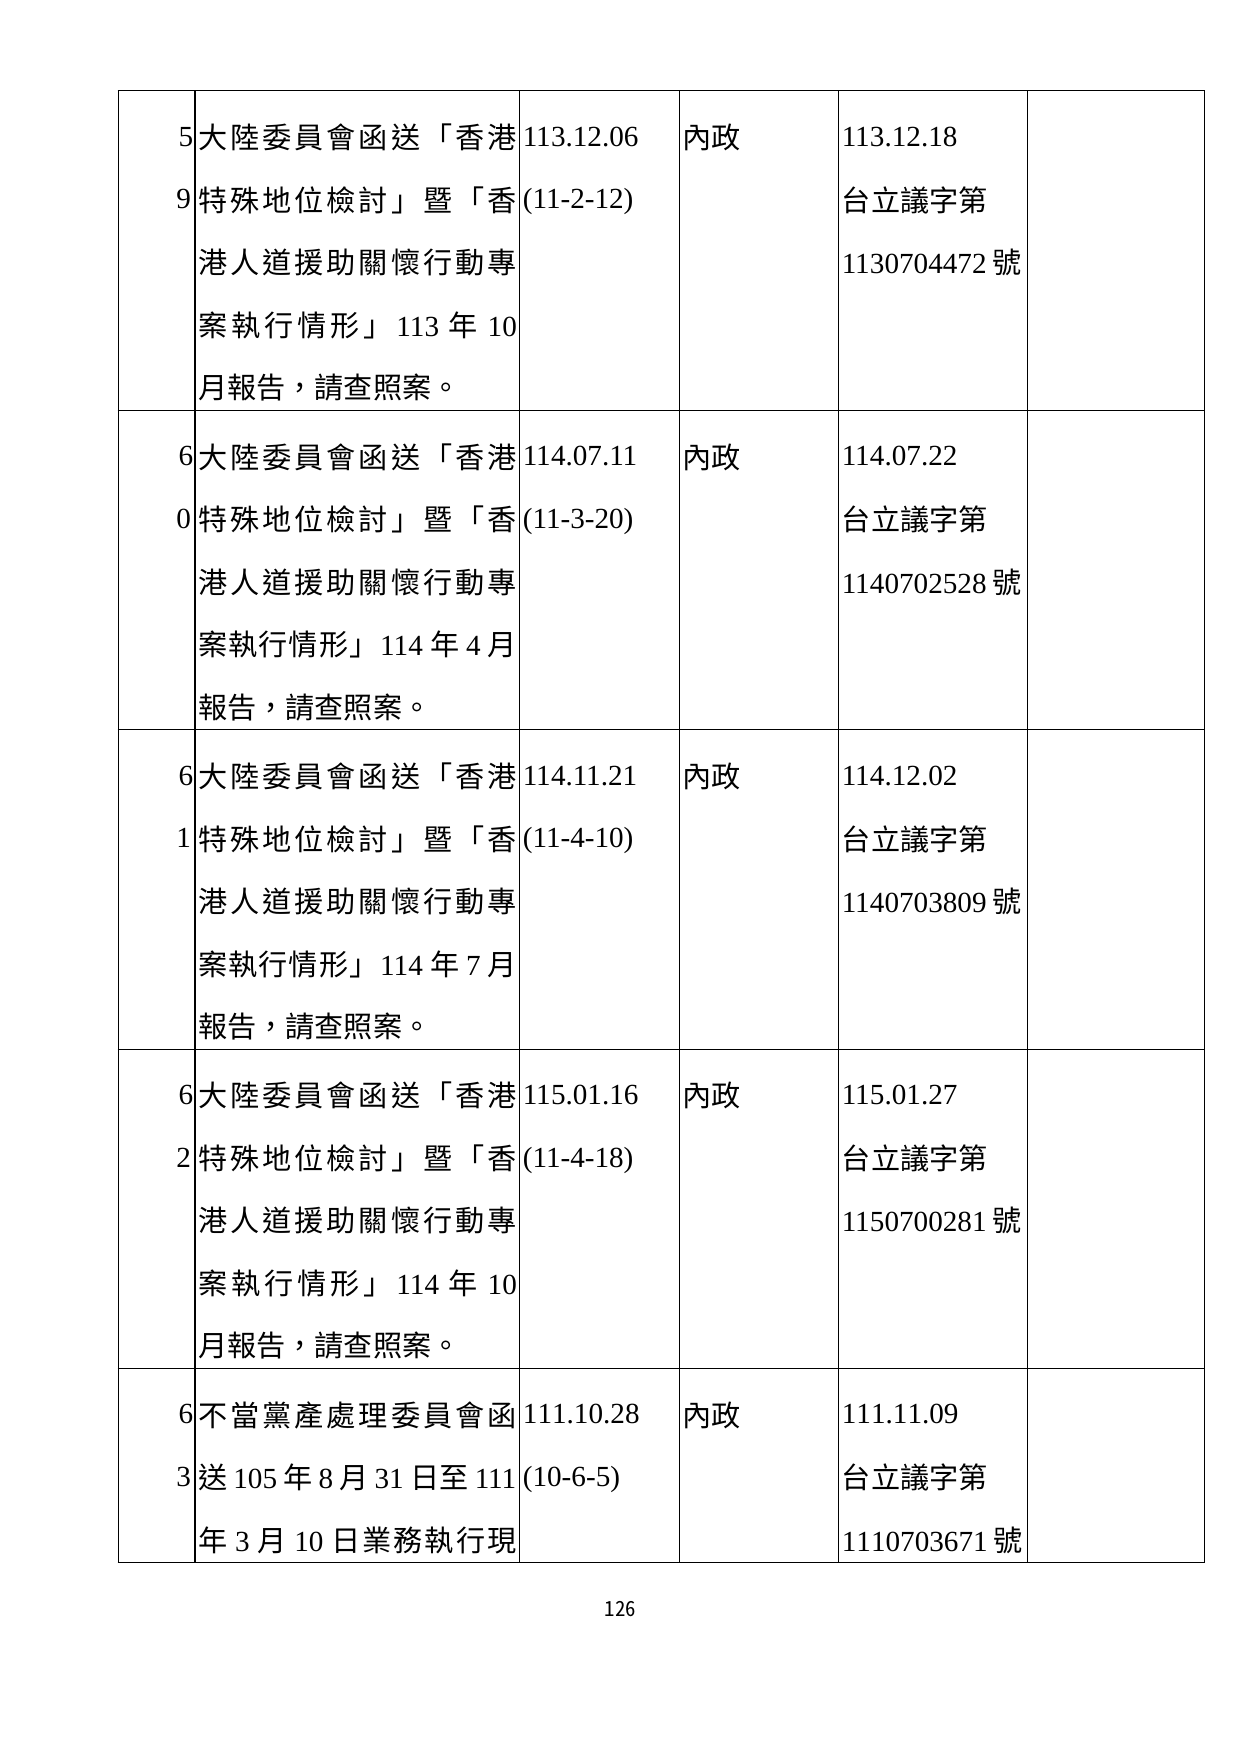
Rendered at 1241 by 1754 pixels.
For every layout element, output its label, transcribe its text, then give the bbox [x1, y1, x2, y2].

table_cell [1028, 411, 1204, 729]
table_cell 113.12.06 (11-2-12) [520, 91, 679, 410]
table_cell 大陸委員會函送「香港特殊地位檢討」暨「香港人道援助關懷行動專案執行情形」114年7月報告，請查照案。 [196, 730, 519, 1048]
table_cell 不當黨產處理委員會函送105年8月31日至111年3月10日業務執行現 [196, 1369, 519, 1562]
table_cell 內政 [680, 411, 838, 729]
table_cell 114.12.02 台立議字第 1140703809號 [839, 730, 1027, 1048]
table_cell [119, 1050, 194, 1368]
table_cell 114.11.21 (11-4-10) [520, 730, 679, 1048]
table_cell 113.12.18 台立議字第1130704472號 [839, 91, 1027, 410]
table_cell [119, 730, 194, 1048]
table_cell [1028, 1369, 1204, 1562]
table_cell 內政 [680, 1050, 838, 1368]
table_cell 內政 [680, 91, 838, 410]
table_cell 114.07.11 (11-3-20) [520, 411, 679, 729]
table_cell [1028, 91, 1204, 410]
table_cell 114.07.22 台立議字第1140702528號 [839, 411, 1027, 729]
table_cell 115.01.27 台立議字第 1150700281號 [839, 1050, 1027, 1368]
table_cell 大陸委員會函送「香港特殊地位檢討」暨「香港人道援助關懷行動專案執行情形」113年10月報告，請查照案。 [196, 91, 519, 410]
table_cell [119, 1369, 194, 1562]
table_cell [1028, 1050, 1204, 1368]
table_cell [119, 91, 194, 410]
table_cell 大陸委員會函送「香港特殊地位檢討」暨「香港人道援助關懷行動專案執行情形」114年4月報告，請查照案。 [196, 411, 519, 729]
table_cell 內政 [680, 730, 838, 1048]
table_cell [119, 411, 194, 729]
table_cell 111.10.28 (10-6-5) [520, 1369, 679, 1562]
table_cell [1028, 730, 1204, 1048]
table_cell 111.11.09 台立議字第1110703671號 [839, 1369, 1027, 1562]
table_cell 大陸委員會函送「香港特殊地位檢討」暨「香港人道援助關懷行動專案執行情形」114年10月報告，請查照案。 [196, 1050, 519, 1368]
table_cell 內政 [680, 1369, 838, 1562]
table_cell 115.01.16 (11-4-18) [520, 1050, 679, 1368]
